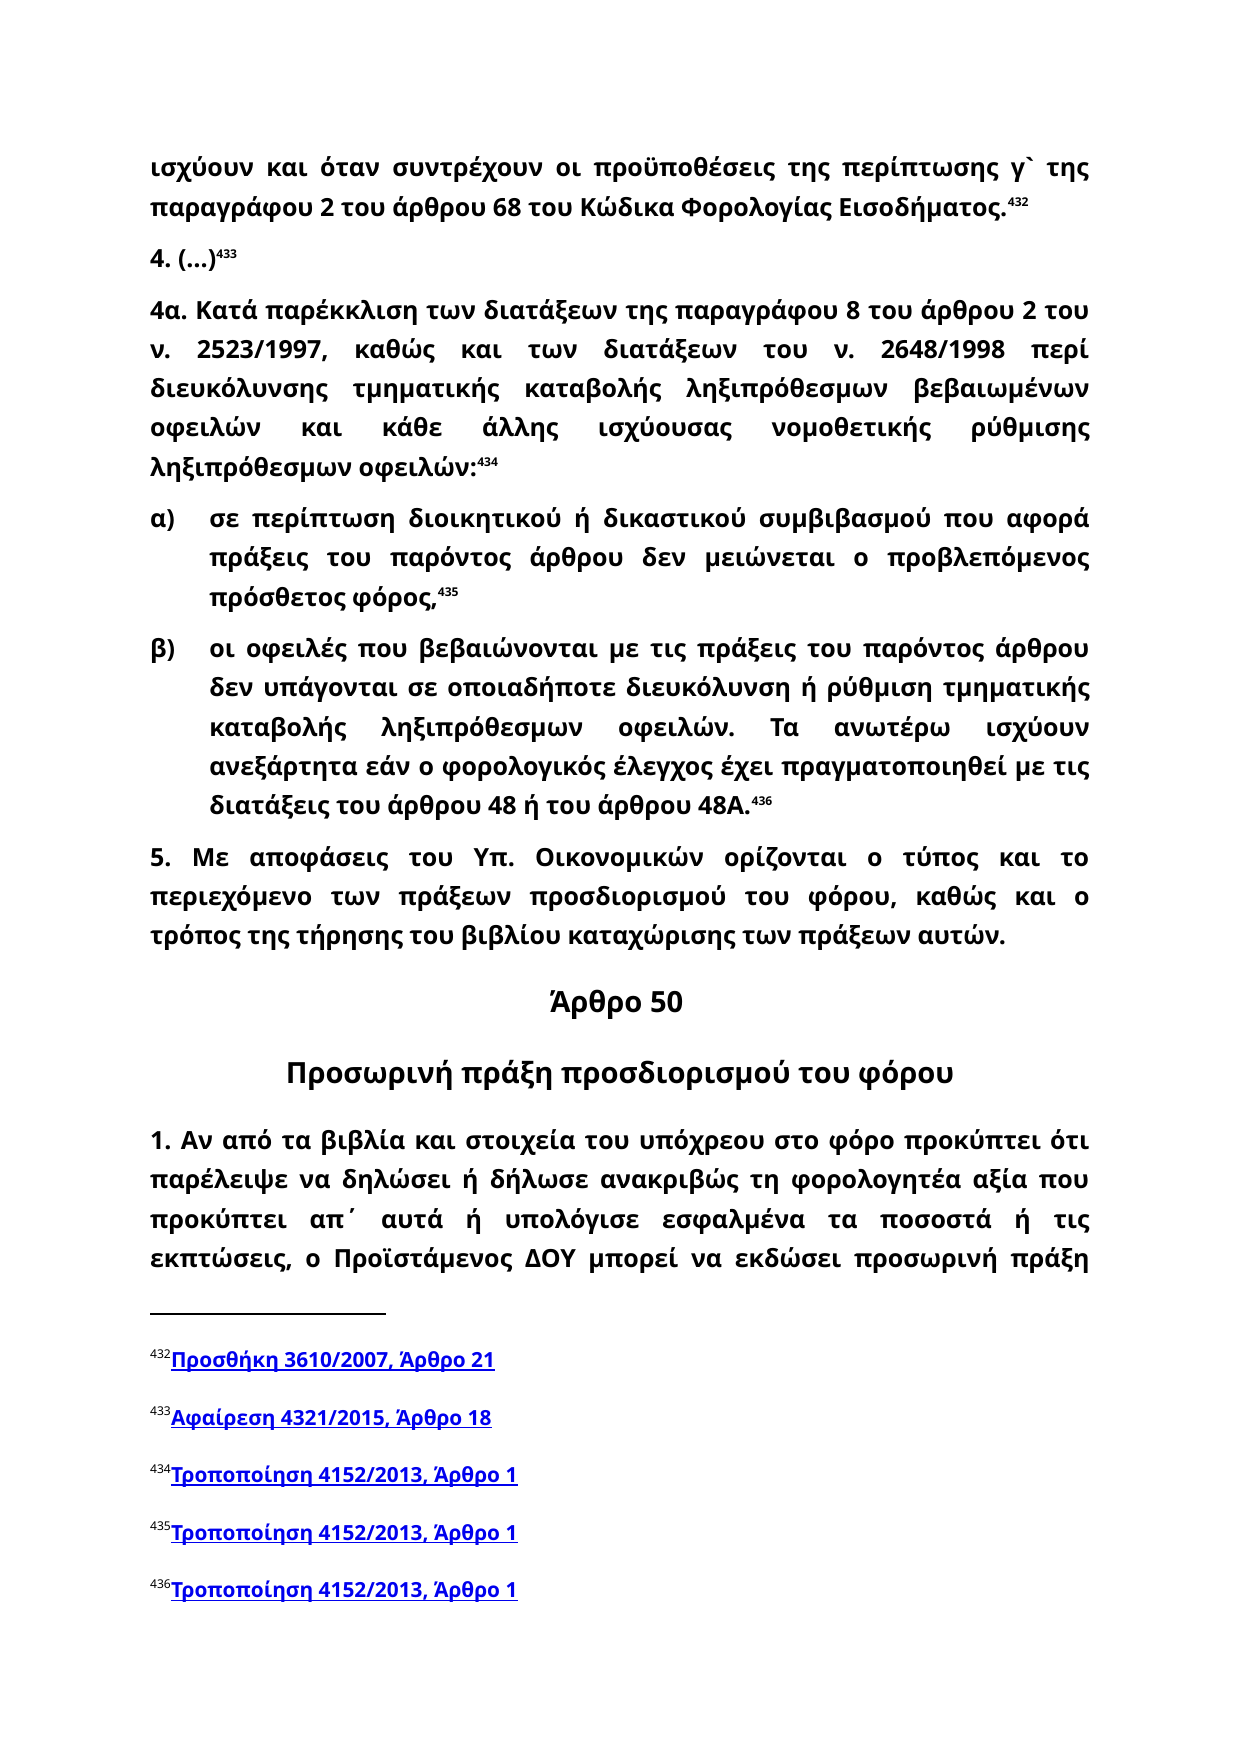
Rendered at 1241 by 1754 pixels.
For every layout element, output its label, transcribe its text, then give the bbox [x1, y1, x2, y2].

text 1. Αν από τα βιβλία και στοιχεία του υπόχρεου στο φόρο προκύπτει ότι παρέλειψε να δηλώσει ή δήλωσε ανακριβώς τη φορολογητέα αξία που προκύπτει απ΄ αυτά ή υπολόγισε εσφαλμένα τα ποσοστά ή τις εκπτώσεις, ο Προϊστάμενος ΔΟΥ μπορεί να εκδώσει προσωρινή πράξη [150, 1123, 1090, 1274]
list α) σε περίπτωση διοικητικού ή δικαστικού συμβιβασμού που αφορά πράξεις του παρόντος άρθρου δεν μειώνεται ο προβλεπόμενος πρόσθετος φόρος, [150, 501, 1090, 613]
list β) οι οφειλές που βεβαιώνονται με τις πράξεις του παρόντος άρθρου δεν υπάγονται σε οποιαδήποτε διευκόλυνση ή ρύθμιση τμηματικής καταβολής ληξιπρόθεσμων οφειλών. Τα ανωτέρω ισχύουν ανεξάρτητα εάν ο φορολογικός έλεγχος έχει πραγματοποιηθεί με τις διατάξεις του άρθρου 48 ή του άρθρου 48Α. [150, 631, 1090, 822]
subtitle Άρθρο 50 [150, 982, 1090, 1021]
text 4α. Κατά παρέκκλιση των διατάξεων της παραγράφου 8 του άρθρου 2 του ν. 2523/1997, καθώς και των διατάξεων του ν. 2648/1998 περί διευκόλυνσης τμηματικής καταβολής ληξιπρόθεσμων βεβαιωμένων οφειλών και κάθε άλλης ισχύουσας νομοθετικής ρύθμισης ληξιπρόθεσμων οφειλών: [150, 292, 1090, 483]
subtitle Προσωρινή πράξη προσδιορισμού του φόρου [150, 1052, 1090, 1092]
text 4. (…) [150, 241, 1090, 275]
text Τροποποίηση 4152/2013, Άρθρο 1 [150, 1518, 1090, 1546]
text Τροποποίηση 4152/2013, Άρθρο 1 [150, 1460, 1090, 1489]
text ισχύουν και όταν συντρέχουν οι προϋποθέσεις της περίπτωσης γ` της παραγράφου 2 του άρθρου 68 του Κώδικα Φορολογίας Εισοδήματος. [150, 150, 1090, 223]
text Προσθήκη 3610/2007, Άρθρο 21 [150, 1345, 1090, 1373]
text 5. Με αποφάσεις του Υπ. Οικονομικών ορίζονται ο τύπος και το περιεχόμενο των πράξεων προσδιορισμού του φόρου, καθώς και ο τρόπος της τήρησης του βιβλίου καταχώρισης των πράξεων αυτών. [150, 839, 1090, 952]
text Τροποποίηση 4152/2013, Άρθρο 1 [150, 1576, 1090, 1604]
text Αφαίρεση 4321/2015, Άρθρο 18 [150, 1403, 1090, 1431]
